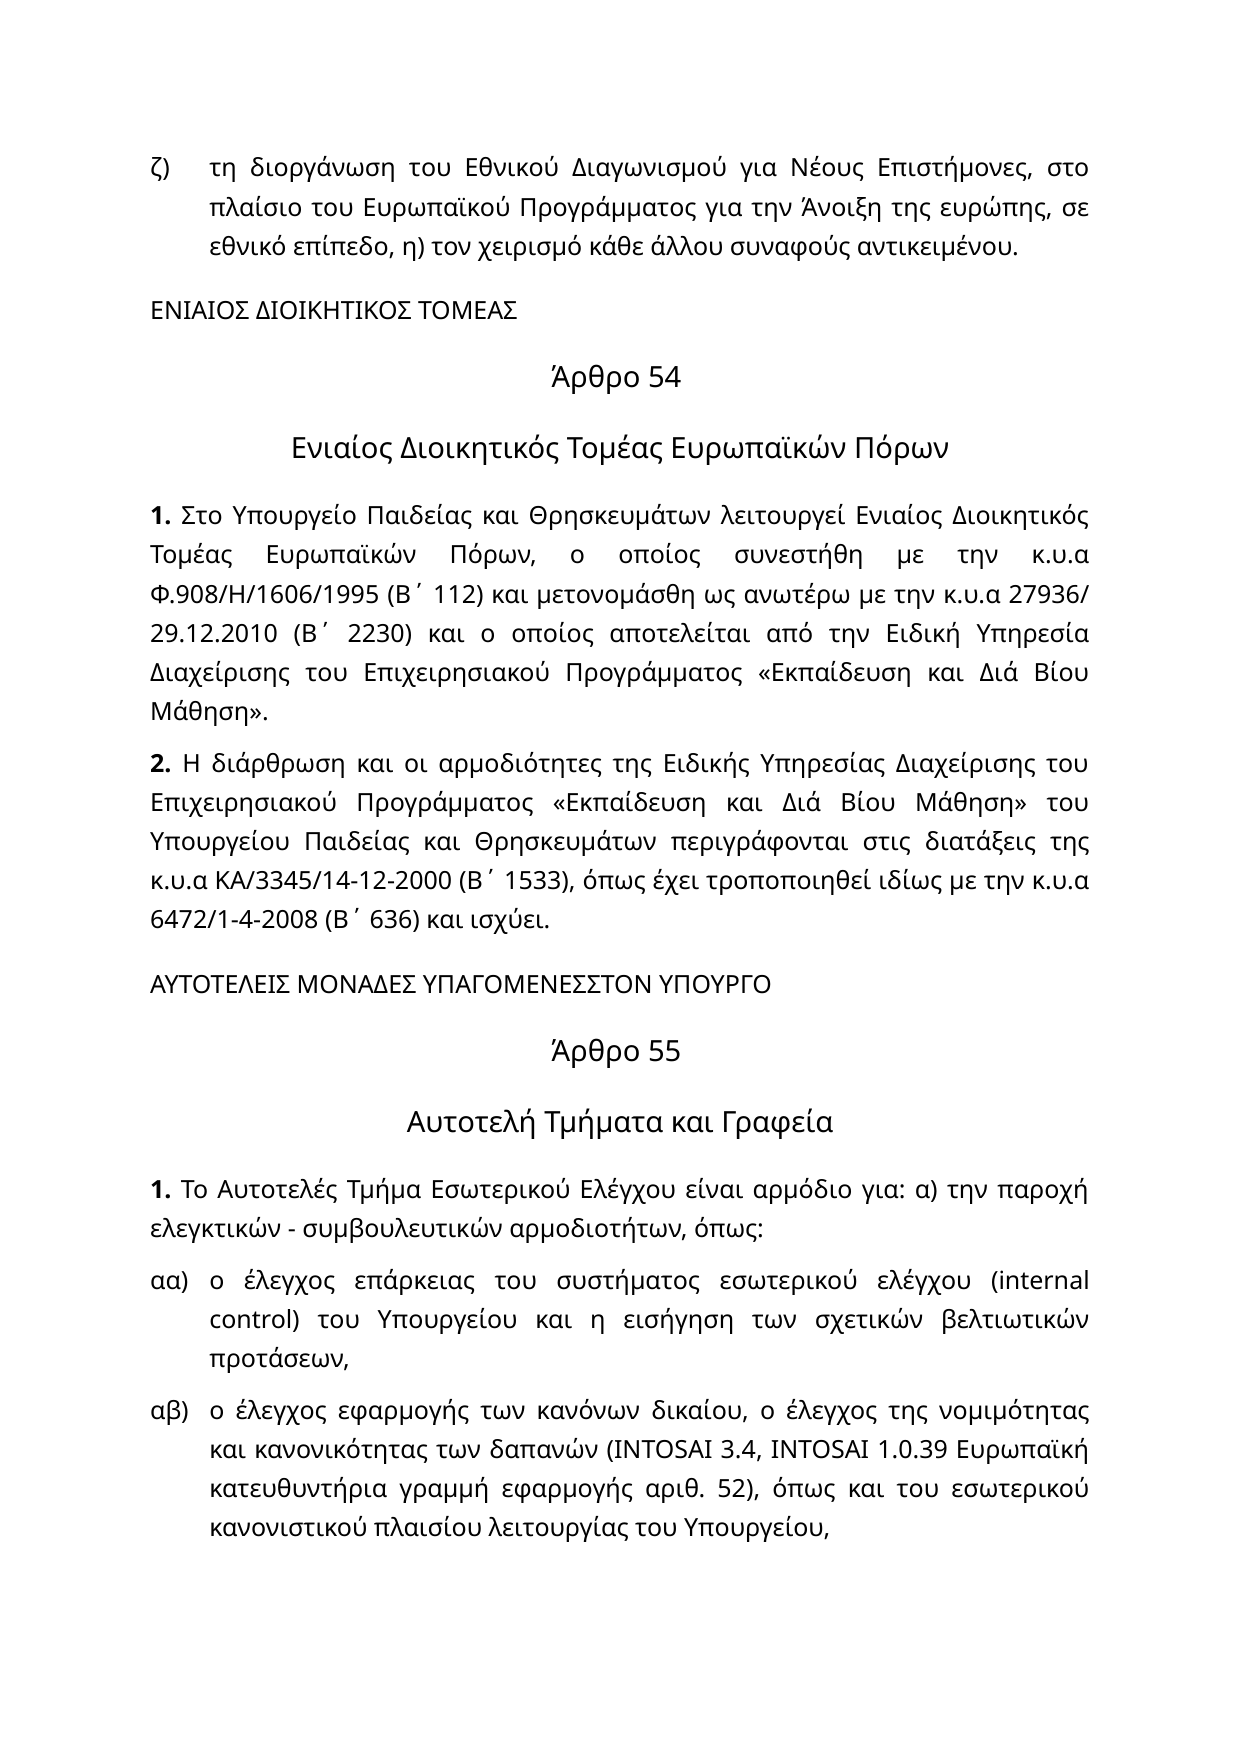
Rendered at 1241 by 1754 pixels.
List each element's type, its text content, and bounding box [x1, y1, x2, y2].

subtitle Άρθρο 55 [150, 1030, 1090, 1070]
text 2. Η διάρθρωση και οι αρμοδιότητες της Ειδικής Υπηρεσίας Διαχείρισης του Επιχειρησιακού Προγράμματος «Εκπαίδευση και Διά Βίου Μάθηση» του Υπουργείου Παιδείας και Θρησκευμάτων περιγράφονται στις διατάξεις της κ.υ.α ΚΑ/3345/14-12-2000 (Β΄ 1533), όπως έχει τροποποιηθεί ιδίως με την κ.υ.α 6472/1-4-2008 (Β΄ 636) και ισχύει. [150, 745, 1090, 936]
list αα) ο έλεγχος επάρκειας του συστήματος εσωτερικού ελέγχου (internal control) του Υπουργείου και η εισήγηση των σχετικών βελτιωτικών προτάσεων, [150, 1262, 1090, 1375]
subtitle Ενιαίος Διοικητικός Τομέας Ευρωπαϊκών Πόρων [150, 427, 1090, 467]
text 1. Το Αυτοτελές Τμήμα Εσωτερικού Ελέγχου είναι αρμόδιο για: α) την παροχή ελεγκτικών - συμβουλευτικών αρμοδιοτήτων, όπως: [150, 1172, 1090, 1245]
text ΕΝΙΑΙΟΣ ΔΙΟΙΚΗΤΙΚΟΣ ΤΟΜΕΑΣ [150, 292, 1090, 327]
text ΑΥΤΟΤΕΛΕΙΣ ΜΟΝΑΔΕΣ ΥΠΑΓΟΜΕΝΕΣΣΤΟΝ ΥΠΟΥΡΓΟ [150, 966, 1090, 1000]
list ζ) τη διοργάνωση του Εθνικού Διαγωνισμού για Νέους Επιστήμονες, στο πλαίσιο του Ευρωπαϊκού Προγράμματος για την Άνοιξη της ευρώπης, σε εθνικό επίπεδο, η) τον χειρισμό κάθε άλλου συναφούς αντικειμένου. [150, 150, 1090, 262]
subtitle Άρθρο 54 [150, 357, 1090, 396]
text 1. Στο Υπουργείο Παιδείας και Θρησκευμάτων λειτουργεί Ενιαίος Διοικητικός Τομέας Ευρωπαϊκών Πόρων, ο οποίος συνεστήθη με την κ.υ.α Φ.908/Η/1606/1995 (Β΄ 112) και μετονομάσθη ως ανωτέρω με την κ.υ.α 27936/ 29.12.2010 (Β΄ 2230) και ο οποίος αποτελείται από την Ειδική Υπηρεσία Διαχείρισης του Επιχειρησιακού Προγράμματος «Εκπαίδευση και Διά Βίου Μάθηση». [150, 498, 1090, 728]
list αβ) ο έλεγχος εφαρμογής των κανόνων δικαίου, ο έλεγχος της νομιμότητας και κανονικότητας των δαπανών (INTOSAI 3.4, INTOSAI 1.0.39 Ευρωπαϊκή κατευθυντήρια γραμμή εφαρμογής αριθ. 52), όπως και του εσωτερικού κανονιστικού πλαισίου λειτουργίας του Υπουργείου, [150, 1392, 1090, 1544]
subtitle Αυτοτελή Τμήματα και Γραφεία [150, 1101, 1090, 1141]
